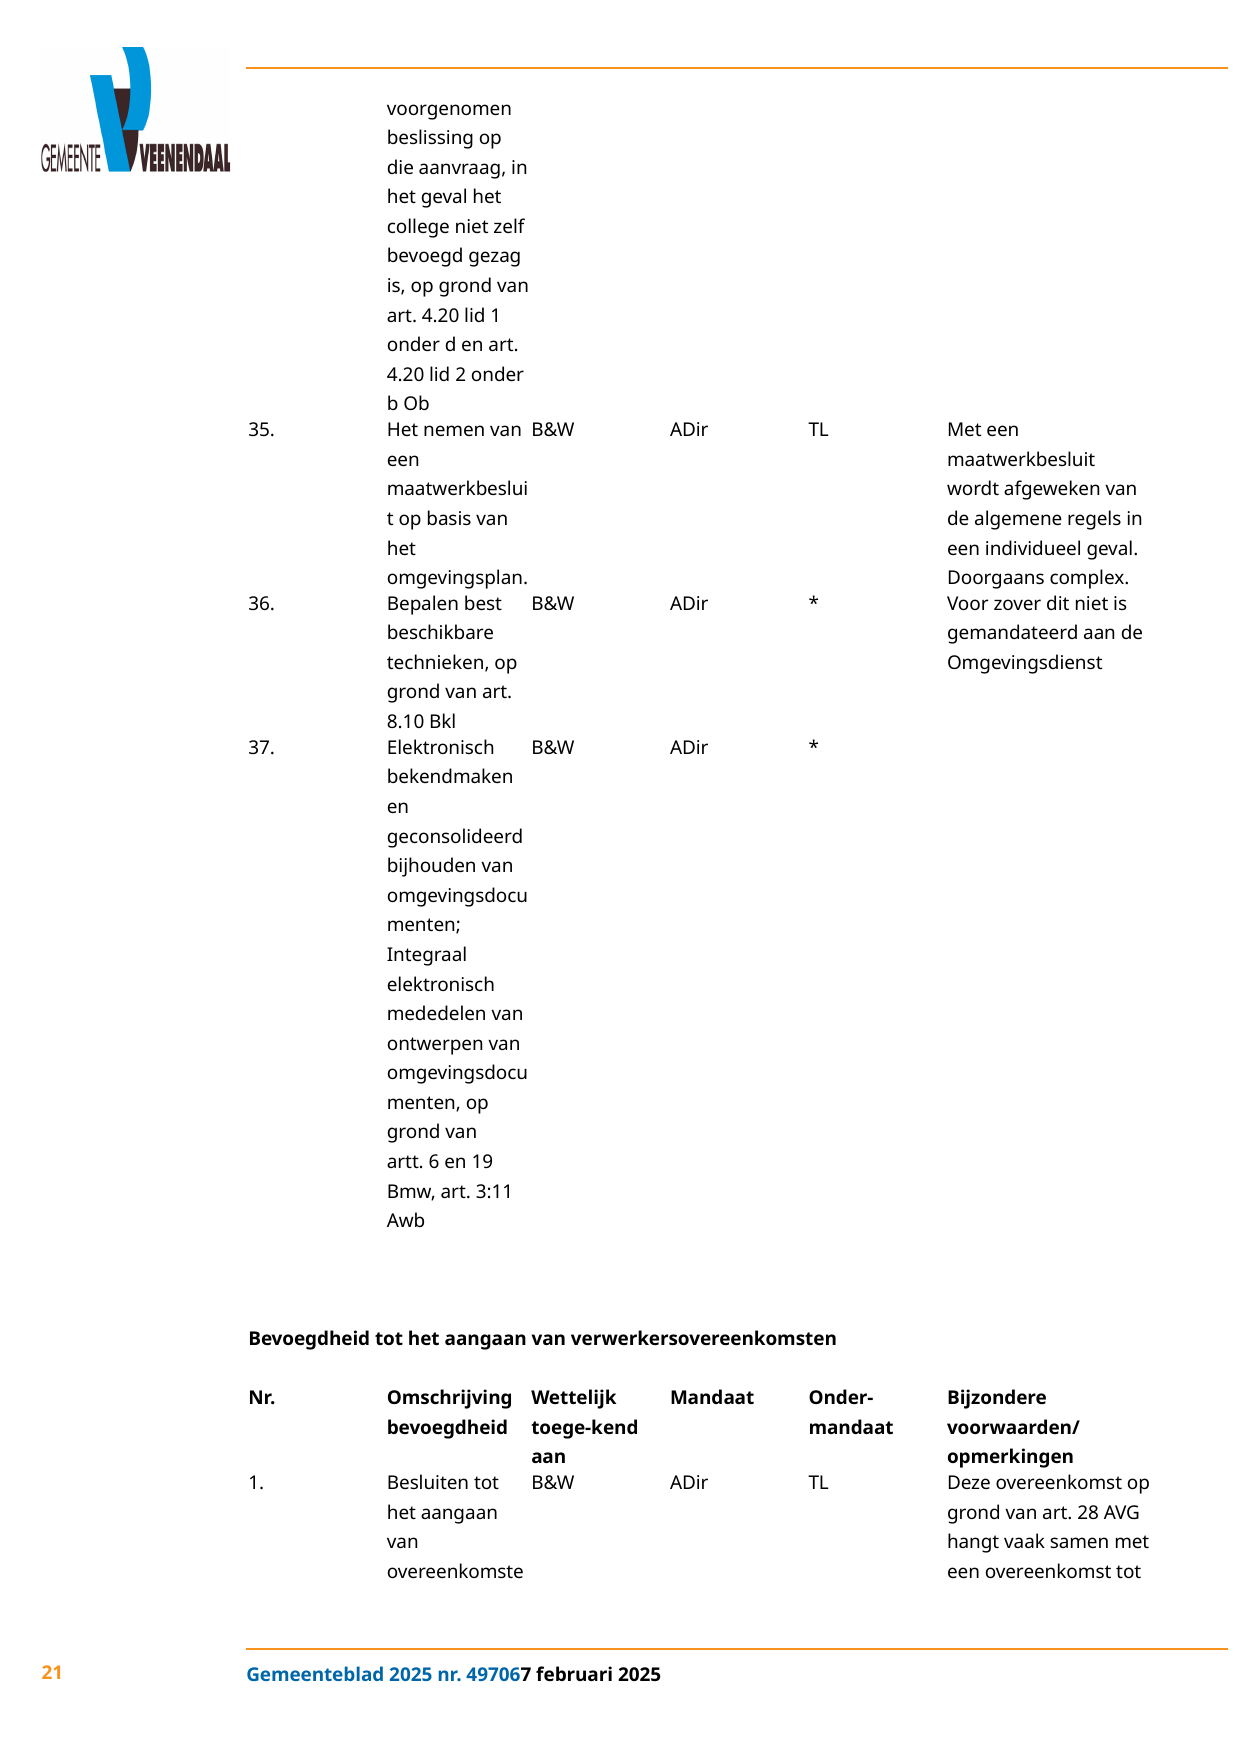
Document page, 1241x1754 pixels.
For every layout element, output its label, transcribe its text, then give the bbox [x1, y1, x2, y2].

table_header Onder-mandaat [808, 1384, 947, 1469]
table_cell B&W [531, 734, 670, 1233]
table_cell [670, 95, 808, 416]
table_cell B&W [531, 416, 670, 590]
table_cell TL [808, 416, 947, 590]
table_cell B&W [531, 590, 670, 734]
table_header Wettelijk toege-kend aan [531, 1384, 670, 1469]
table_header Bijzondere voorwaarden/ opmerkingen [947, 1384, 1152, 1469]
table_cell Elektronisch bekendmaken en geconsolideerd bijhouden van omgevingsdocumenten; Integraal elektronisch mededelen van ontwerpen van omgevingsdocumenten, op grond van artt. 6 en 19 Bmw, art. 3:11 Awb [387, 734, 531, 1233]
table_cell * [808, 734, 947, 1233]
table_header Omschrijving bevoegdheid [387, 1384, 531, 1469]
table_cell B&W [531, 1469, 670, 1584]
picture [123, 47, 231, 172]
table_cell Deze overeenkomst op grond van art. 28 AVG hangt vaak samen met een overeenkomst tot [947, 1469, 1152, 1584]
table_cell [248, 95, 387, 416]
table_cell [947, 734, 1152, 1233]
table_cell ADir [670, 1469, 808, 1584]
table_header Nr. [248, 1384, 387, 1469]
picture [41, 47, 130, 172]
text Bevoegdheid tot het aangaan van verwerkersovereenkomsten [248, 1325, 1152, 1351]
table_cell [947, 95, 1152, 416]
table_cell Het nemen van een maatwerkbesluit op basis van het omgevingsplan. [387, 416, 531, 590]
table_cell * [808, 590, 947, 734]
table_cell TL [808, 1469, 947, 1584]
table_cell 1. [248, 1469, 387, 1584]
table_cell Met een maatwerkbesluit wordt afgeweken van de algemene regels in een individueel geval. Doorgaans complex. [947, 416, 1152, 590]
table_cell Bepalen best beschikbare technieken, op grond van art. 8.10 Bkl [387, 590, 531, 734]
table_cell [808, 95, 947, 416]
table_cell Voor zover dit niet is gemandateerd aan de Omgevingsdienst [947, 590, 1152, 734]
table_cell ADir [670, 734, 808, 1233]
table_cell Besluiten tot het aangaan van overeenkomste [387, 1469, 531, 1584]
table_cell 35. [248, 416, 387, 590]
table_cell 36. [248, 590, 387, 734]
table_header Mandaat [670, 1384, 808, 1469]
table_cell [531, 95, 670, 416]
table_cell 37. [248, 734, 387, 1233]
table_cell voorgenomen beslissing op die aanvraag, in het geval het college niet zelf bevoegd gezag is, op grond van art. 4.20 lid 1 onder d en art. 4.20 lid 2 onder b Ob [387, 95, 531, 416]
table_cell ADir [670, 590, 808, 734]
table_cell ADir [670, 416, 808, 590]
